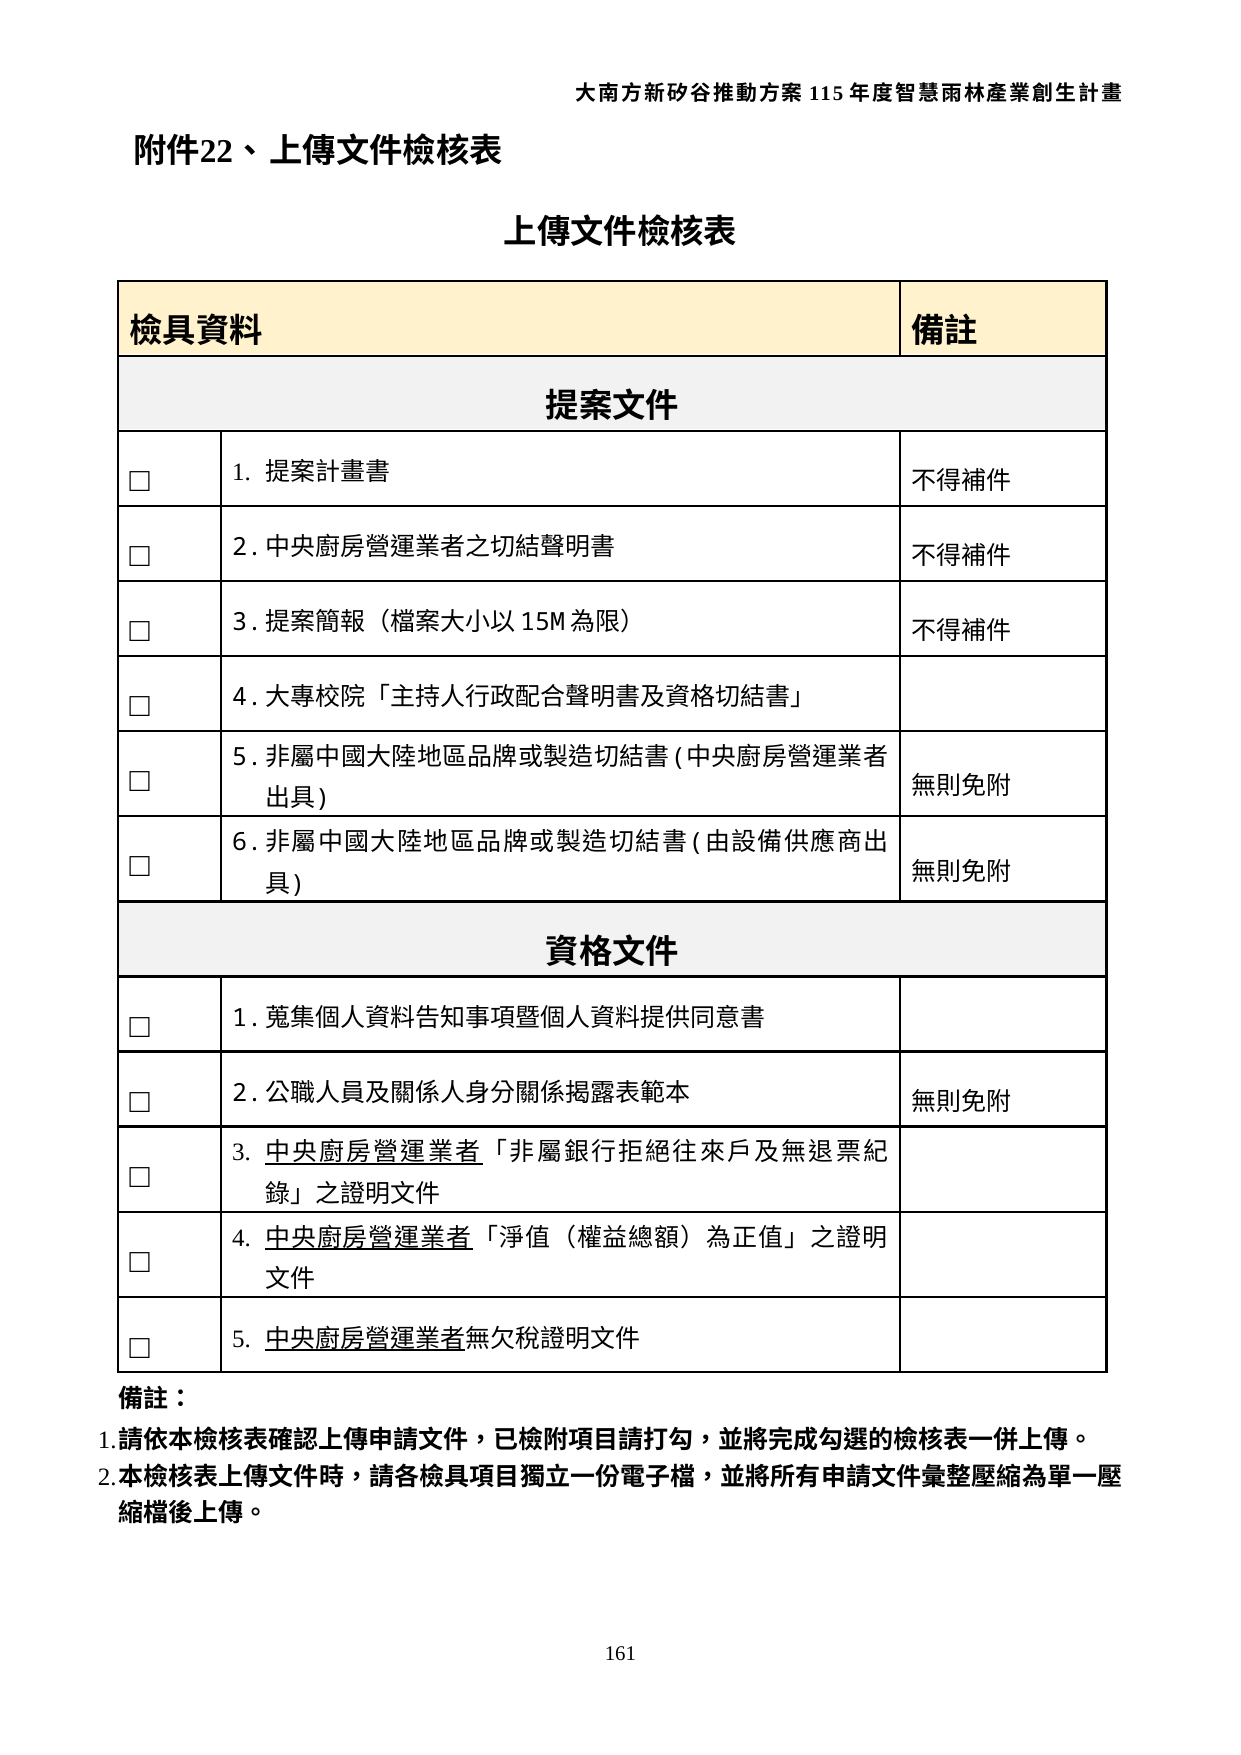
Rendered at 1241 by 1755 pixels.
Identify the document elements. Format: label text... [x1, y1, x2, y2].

table_cell □ [119, 1213, 220, 1296]
list 請依本檢核表確認上傳申請文件，已檢附項目請打勾，並將完成勾選的檢核表一併上傳。 [98, 1420, 1122, 1456]
table_cell 提案簡報（檔案大小以15M為限） [222, 582, 899, 654]
table_cell 不得補件 [901, 582, 1105, 654]
table_cell 中央廚房營運業者「非屬銀行拒絕往來戶及無退票紀錄」之證明文件 [222, 1128, 899, 1211]
table_cell 無則免附 [901, 817, 1105, 900]
table_header 檢具資料 [119, 282, 899, 354]
table_cell □ [119, 432, 220, 504]
table_cell □ [119, 507, 220, 579]
table_cell □ [119, 732, 220, 815]
table_cell 非屬中國大陸地區品牌或製造切結書(中央廚房營運業者出具) [222, 732, 899, 815]
table_cell [901, 1213, 1105, 1296]
table_cell 非屬中國大陸地區品牌或製造切結書(由設備供應商出具) [222, 817, 899, 900]
table_cell □ [119, 817, 220, 900]
list 上傳文件檢核表 [133, 123, 1122, 172]
table_cell 無則免附 [901, 1053, 1105, 1125]
table_cell [901, 1298, 1105, 1371]
table_cell □ [119, 582, 220, 654]
table_cell 資格文件 [119, 903, 1105, 975]
table_cell [901, 1128, 1105, 1211]
table_cell 大專校院「主持人行政配合聲明書及資格切結書」 [222, 657, 899, 729]
table_header 備註 [901, 282, 1105, 354]
table_cell □ [119, 1053, 220, 1125]
table_cell □ [119, 1298, 220, 1371]
table_cell 中央廚房營運業者無欠稅證明文件 [222, 1298, 899, 1371]
table_cell 提案計畫書 [222, 432, 899, 504]
table_cell □ [119, 657, 220, 729]
table_cell 提案文件 [119, 357, 1105, 429]
table_cell 不得補件 [901, 507, 1105, 579]
table_cell 不得補件 [901, 432, 1105, 504]
table_cell 中央廚房營運業者「淨值（權益總額）為正值」之證明文件 [222, 1213, 899, 1296]
text 備註： [118, 1378, 1122, 1415]
table_cell 中央廚房營運業者之切結聲明書 [222, 507, 899, 579]
list 本檢核表上傳文件時，請各檢具項目獨立一份電子檔，並將所有申請文件彙整壓縮為單一壓縮檔後上傳。 [98, 1456, 1122, 1529]
text 上傳文件檢核表 [118, 188, 1122, 250]
table_cell 蒐集個人資料告知事項暨個人資料提供同意書 [222, 978, 899, 1050]
table_cell □ [119, 978, 220, 1050]
table_cell □ [119, 1128, 220, 1211]
table_cell [901, 978, 1105, 1050]
table_cell 公職人員及關係人身分關係揭露表範本 [222, 1053, 899, 1125]
table_cell 無則免附 [901, 732, 1105, 815]
table_cell [901, 657, 1105, 729]
